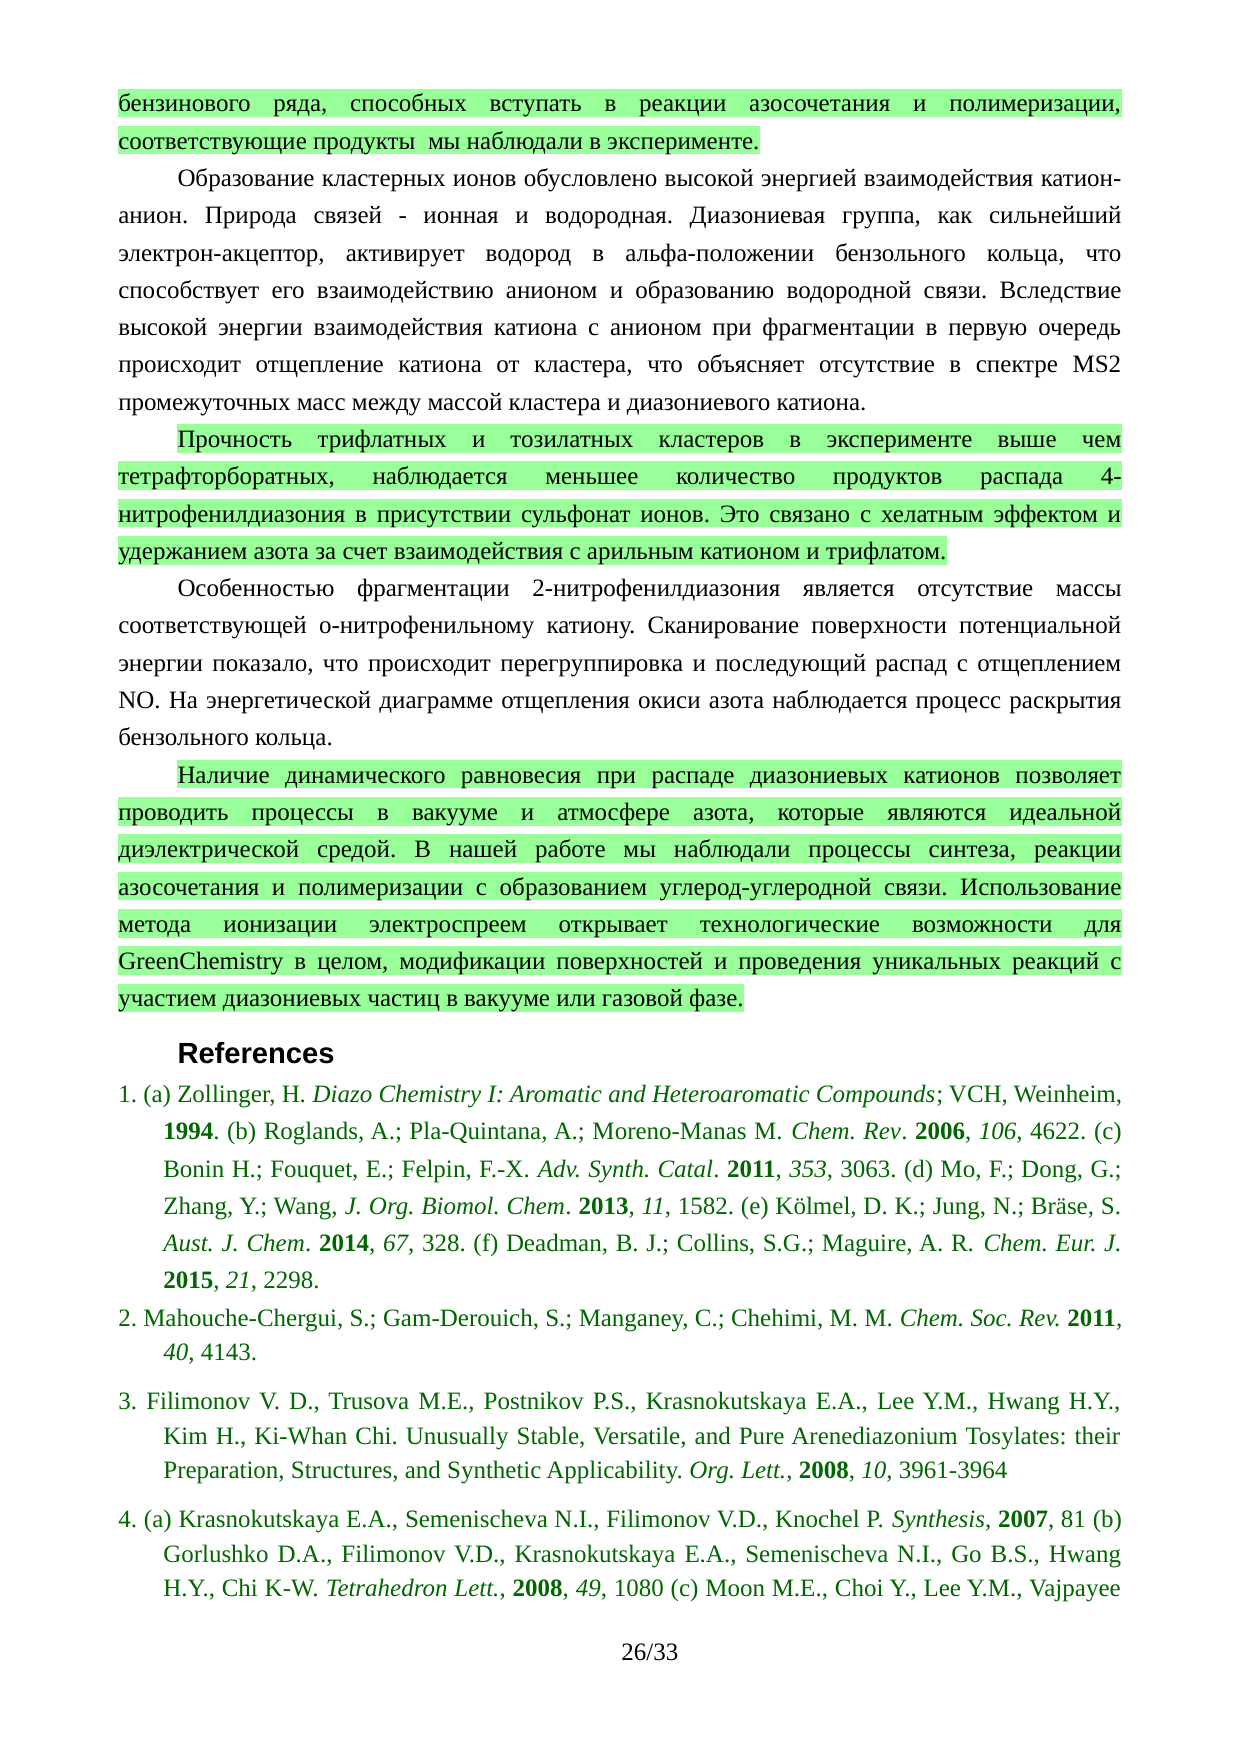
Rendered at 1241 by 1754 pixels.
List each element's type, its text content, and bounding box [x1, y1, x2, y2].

list 2. Mahouche-Chergui, S.; Gam-Derouich, S.; Manganey, C.; Chehimi, M. M. Chem. Soc. Rev. 2011, 40, 4143. [118, 1303, 1122, 1366]
list 3. Filimonov V. D., Trusova M.E., Postnikov P.S., Krasnokutskaya E.A., Lee Y.M., Hwang H.Y., Kim H., Ki-Whan Chi. Unusually Stable, Versatile, and Pure Arenediazonium Tosylates: their Preparation, Structures, and Synthetic Applicability. Org. Lett., 2008, 10, 3961-3964 [118, 1386, 1122, 1484]
list 1. (a) Zollinger, H. Diazo Chemistry I: Aromatic and Heteroaromatic Compounds; VCH, Weinheim, 1994. (b) Roglands, A.; Pla-Quintana, A.; Moreno-Manas M. Chem. Rev. 2006, 106, 4622. (c) Bonin H.; Fouquet, E.; Felpin, F.-X. Adv. Synth. Catal. 2011, 353, 3063. (d) Mo, F.; Dong, G.; Zhang, Y.; Wang, J. Org. Biomol. Chem. 2013, 11, 1582. (e) Kölmel, D. K.; Jung, N.; Bräse, S. Aust. J. Chem. 2014, 67, 328. (f) Deadman, B. J.; Collins, S.G.; Maguire, A. R. Chem. Eur. J. 2015, 21, 2298. [118, 1079, 1122, 1294]
list 4. (a) Krasnokutskaya E.A., Semenischeva N.I., Filimonov V.D., Knochel P. Synthesis, 2007, 81 (b) Gorlushko D.A., Filimonov V.D., Krasnokutskaya E.A., Semenischeva N.I., Go B.S., Hwang H.Y., Chi K-W. Tetrahedron Lett., 2008, 49, 1080 (c) Moon M.E., Choi Y., Lee Y.M., Vajpayee [118, 1504, 1122, 1602]
subtitle References [118, 1036, 1122, 1069]
list Особенностью фрагментации 2-нитрофенилдиазония является отсутствие массы соответствующей о-нитрофенильному катиону. Сканирование поверхности потенциальной энергии показало, что происходит перегруппировка и последующий распад с отщеплением NO. На энергетической диаграмме отщепления окиси азота наблюдается процесс раскрытия бензольного кольца. [118, 573, 1122, 751]
list Прочность трифлатных и тозилатных кластеров в эксперименте выше чем тетрафторборатных, наблюдается меньшее количество продуктов распада 4-нитрофенилдиазония в присутствии сульфонат ионов. Это связано с хелатным эффектом и удержанием азота за счет взаимодействия с арильным катионом и трифлатом. [118, 424, 1122, 565]
list бензинового ряда, способных вступать в реакции азосочетания и полимеризации, соответствующие продукты мы наблюдали в эксперименте. [118, 88, 1122, 154]
list Образование кластерных ионов обусловлено высокой энергией взаимодействия катион-анион. Природа связей - ионная и водородная. Диазониевая группа, как сильнейший электрон-акцептор, активирует водород в альфа-положении бензольного кольца, что способствует его взаимодействию анионом и образованию водородной связи. Вследствие высокой энергии взаимодействия катиона с анионом при фрагментации в первую очередь происходит отщепление катиона от кластера, что объясняет отсутствие в спектре MS2 промежуточных масс между массой кластера и диазониевого катиона. [118, 163, 1122, 416]
list Наличие динамического равновесия при распаде диазониевых катионов позволяет проводить процессы в вакууме и атмосфере азота, которые являются идеальной диэлектрической средой. В нашей работе мы наблюдали процессы синтеза, реакции азосочетания и полимеризации с образованием углерод-углеродной связи. Использование метода ионизации электроспреем открывает технологические возможности для GreenChemistry в целом, модификации поверхностей и проведения уникальных реакций с участием диазониевых частиц в вакууме или газовой фазе. [118, 760, 1122, 1012]
